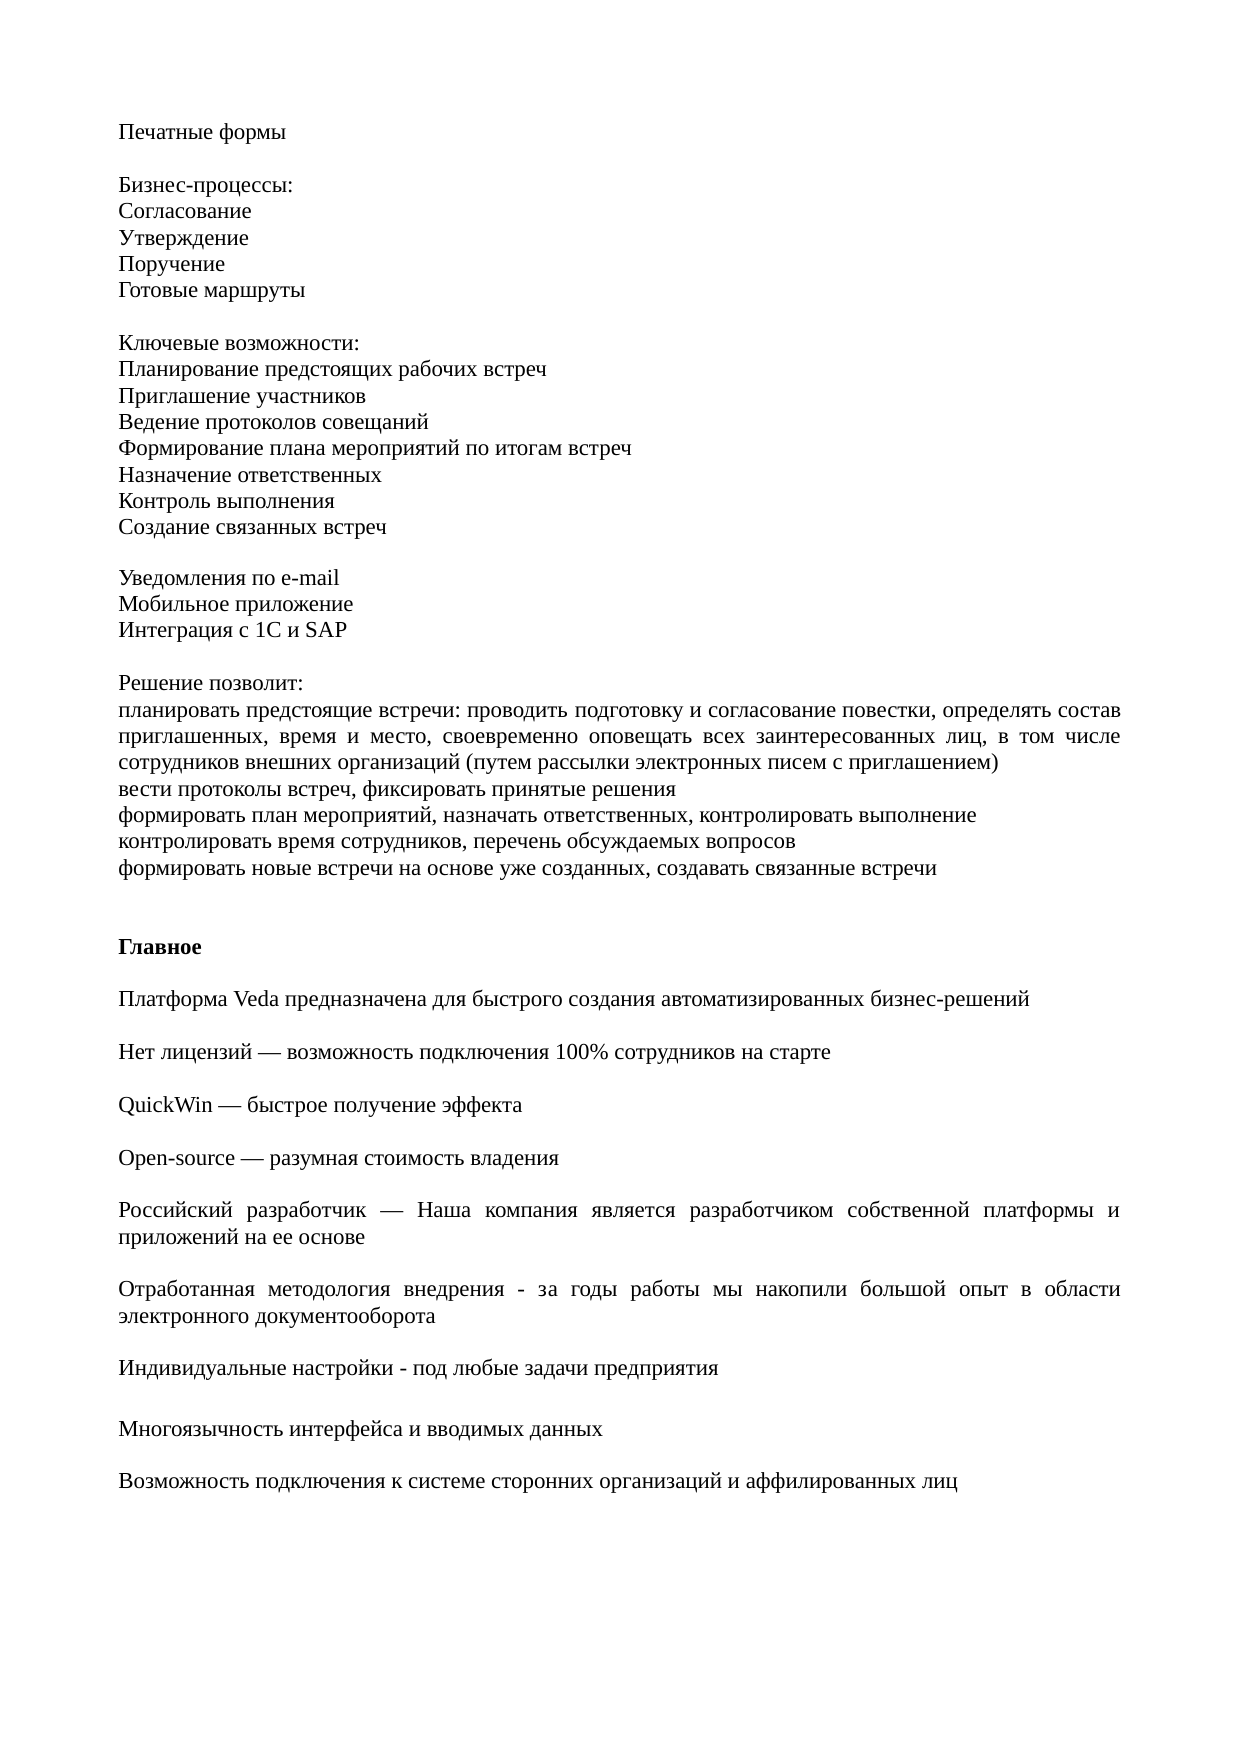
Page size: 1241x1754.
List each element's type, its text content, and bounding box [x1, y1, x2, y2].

text Мобильное приложение [118, 590, 1122, 617]
text формировать план мероприятий, назначать ответственных, контролировать выполнение [118, 801, 1122, 827]
text Интеграция с 1С и SAP [118, 617, 1122, 643]
text Формирование плана мероприятий по итогам встреч [118, 434, 1122, 461]
text Индивидуальные настройки - под любые задачи предприятия [118, 1354, 1122, 1381]
text Готовые маршруты [118, 276, 1122, 303]
text Решение позволит: [118, 669, 1122, 696]
text QuickWin — быстрое получение эффекта [118, 1091, 1122, 1117]
text Нет лицензий — возможность подключения 100% сотрудников на старте [118, 1038, 1122, 1064]
text Контроль выполнения [118, 487, 1122, 513]
text Приглашение участников [118, 382, 1122, 408]
text Создание связанных встреч [118, 513, 1122, 540]
text формировать новые встречи на основе уже созданных, создавать связанные встречи [118, 854, 1122, 880]
text Платформа Veda предназначена для быстрого создания автоматизированных бизнес-решений [118, 986, 1122, 1012]
text планировать предстоящие встречи: проводить подготовку и согласование повестки, определять состав приглашенных, время и место, своевременно оповещать всех заинтересованных лиц, в том числе сотрудников внешних организаций (путем рассылки электронных писем с приглашением) [118, 696, 1122, 775]
text Многоязычность интерфейса и вводимых данных [118, 1415, 1122, 1441]
text Open-source — разумная стоимость владения [118, 1144, 1122, 1170]
text Бизнес-процессы: [118, 171, 1122, 197]
text Печатные формы [118, 118, 1122, 144]
text Согласование [118, 197, 1122, 223]
text контролировать время сотрудников, перечень обсуждаемых вопросов [118, 827, 1122, 854]
text Ведение протоколов совещаний [118, 408, 1122, 434]
text Ключевые возможности: [118, 329, 1122, 355]
text Возможность подключения к системе сторонних организаций и аффилированных лиц [118, 1468, 1122, 1494]
text Поручение [118, 250, 1122, 276]
text Уведомления по e-mail [118, 564, 1122, 590]
text вести протоколы встреч, фиксировать принятые решения [118, 775, 1122, 801]
text Планирование предстоящих рабочих встреч [118, 355, 1122, 382]
text Российский разработчик — Наша компания является разработчиком собственной платформы и приложений на ее основе [118, 1196, 1122, 1249]
text Отработанная методология внедрения - за годы работы мы накопили большой опыт в области электронного документооборота [118, 1275, 1122, 1328]
text Главное [118, 933, 1122, 959]
text Назначение ответственных [118, 461, 1122, 487]
text Утверждение [118, 223, 1122, 250]
